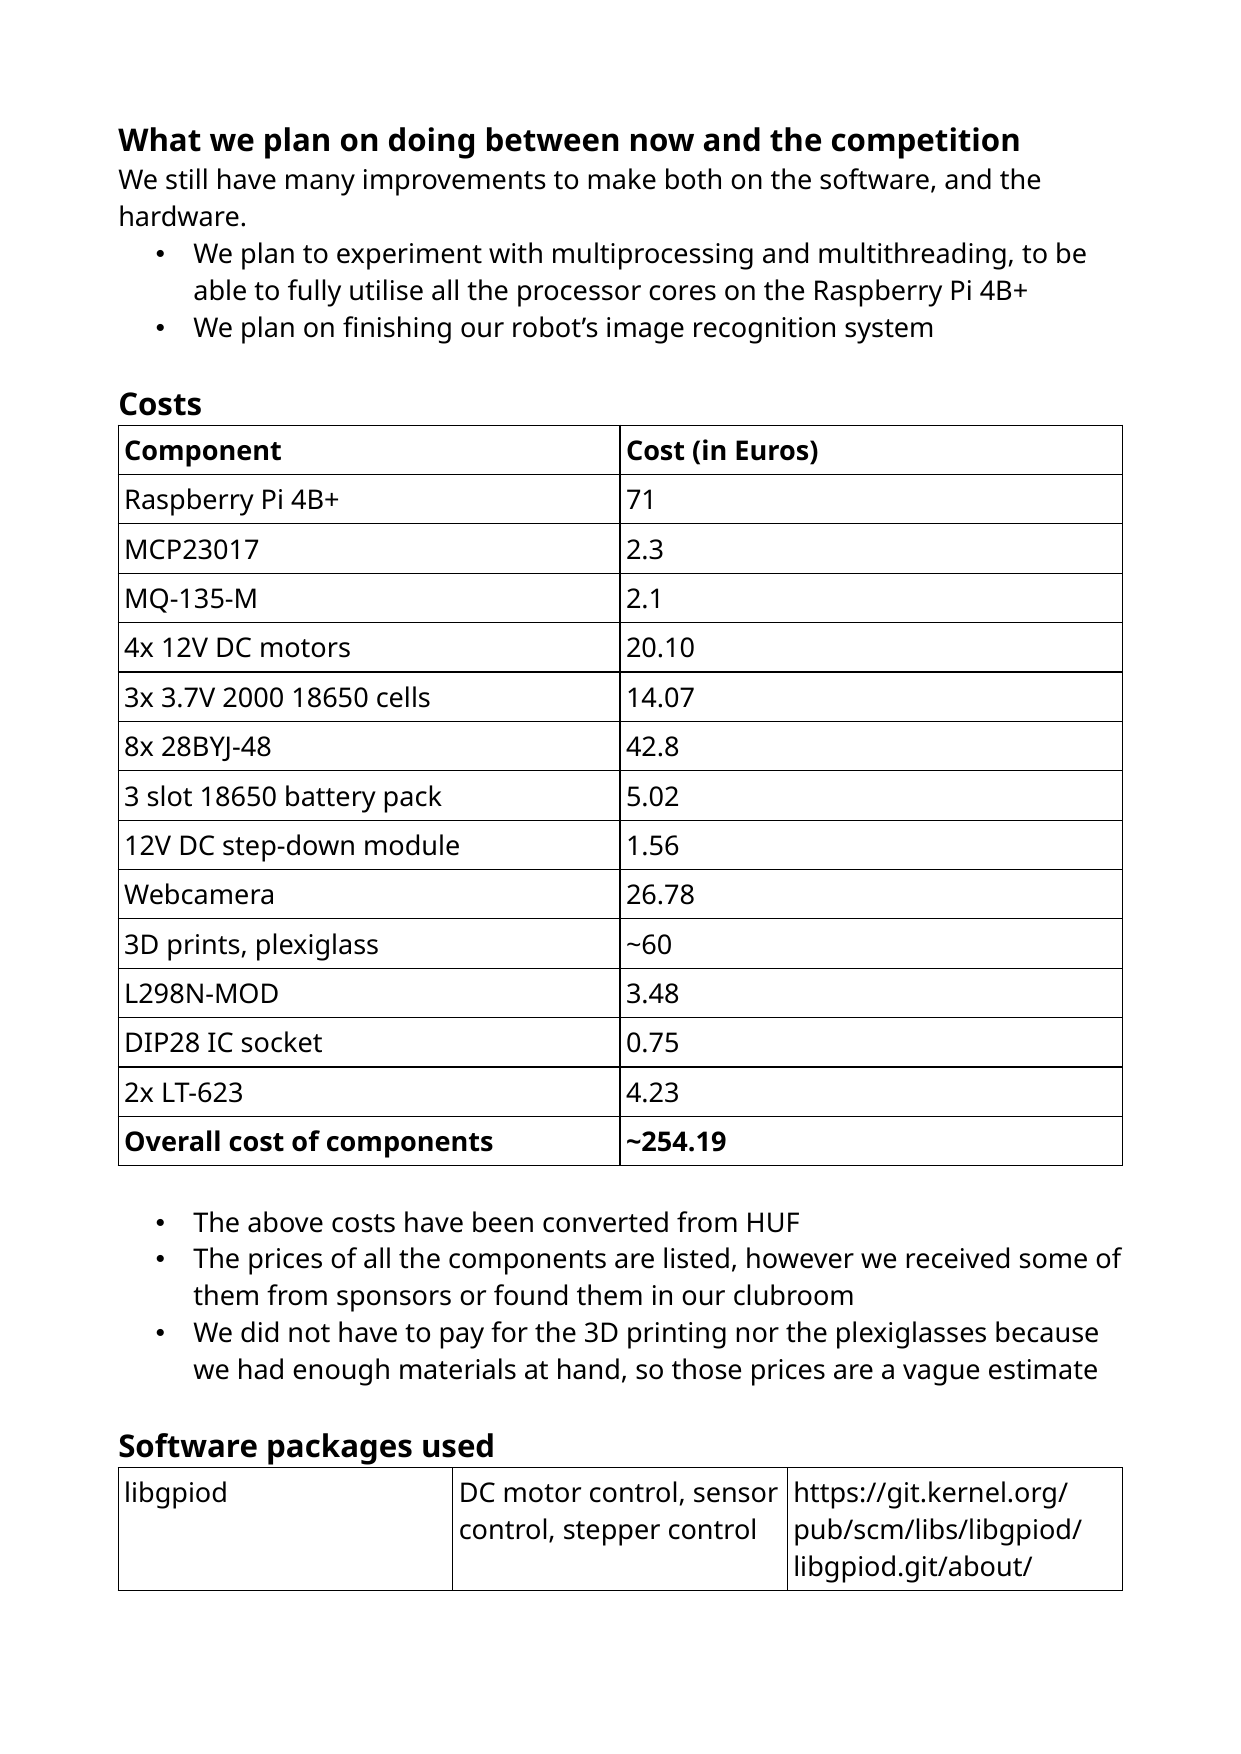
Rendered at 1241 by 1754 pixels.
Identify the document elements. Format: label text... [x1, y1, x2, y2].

list We plan to experiment with multiprocessing and multithreading, to be able to fully utilise all the processor cores on the Raspberry Pi 4B+ [156, 234, 1122, 308]
table_cell 14.07 [621, 673, 1122, 721]
table_header libgpiod [119, 1468, 452, 1590]
table_cell Raspberry Pi 4B+ [119, 475, 619, 523]
table_cell 8x 28BYJ-48 [119, 722, 619, 770]
table_cell 4.23 [621, 1068, 1122, 1116]
table_cell 4x 12V DC motors [119, 623, 619, 671]
table_cell 2.3 [621, 524, 1122, 573]
list The prices of all the components are listed, however we received some of them from sponsors or found them in our clubroom [156, 1240, 1122, 1314]
table_header https://git.kernel.org/pub/scm/libs/libgpiod/libgpiod.git/about/ [788, 1468, 1122, 1590]
table_cell Webcamera [119, 870, 619, 918]
table_cell Overall cost of components [119, 1117, 619, 1165]
table_cell ~254.19 [621, 1117, 1122, 1165]
list We did not have to pay for the 3D printing nor the plexiglasses because we had enough materials at hand, so those prices are a vague estimate [156, 1314, 1122, 1387]
table_cell MCP23017 [119, 524, 619, 573]
table_cell 42.8 [621, 722, 1122, 770]
text Software packages used [118, 1424, 1122, 1467]
table_header DC motor control, sensor control, stepper control [453, 1468, 787, 1590]
table_cell 1.56 [621, 821, 1122, 869]
table_cell DIP28 IC socket [119, 1018, 619, 1066]
table_cell 12V DC step-down module [119, 821, 619, 869]
table_header Component [119, 426, 619, 474]
table_cell 2.1 [621, 574, 1122, 622]
table_cell 0.75 [621, 1018, 1122, 1066]
table_cell L298N-MOD [119, 969, 619, 1017]
table_header Cost (in Euros) [621, 426, 1122, 474]
table_cell 2x LT-623 [119, 1068, 619, 1116]
list We plan on finishing our robot’s image recognition system [156, 308, 1122, 345]
text Costs [118, 382, 1122, 424]
text We still have many improvements to make both on the software, and the hardware. [118, 161, 1122, 234]
table_cell 20.10 [621, 623, 1122, 671]
table_cell 3x 3.7V 2000 18650 cells [119, 673, 619, 721]
table_cell ~60 [621, 919, 1122, 968]
table_cell 26.78 [621, 870, 1122, 918]
table_cell 71 [621, 475, 1122, 523]
text What we plan on doing between now and the competition [118, 118, 1122, 161]
table_cell 3.48 [621, 969, 1122, 1017]
list The above costs have been converted from HUF [156, 1203, 1122, 1240]
table_cell MQ-135-M [119, 574, 619, 622]
table_cell 5.02 [621, 771, 1122, 819]
table_cell 3D prints, plexiglass [119, 919, 619, 968]
table_cell 3 slot 18650 battery pack [119, 771, 619, 819]
